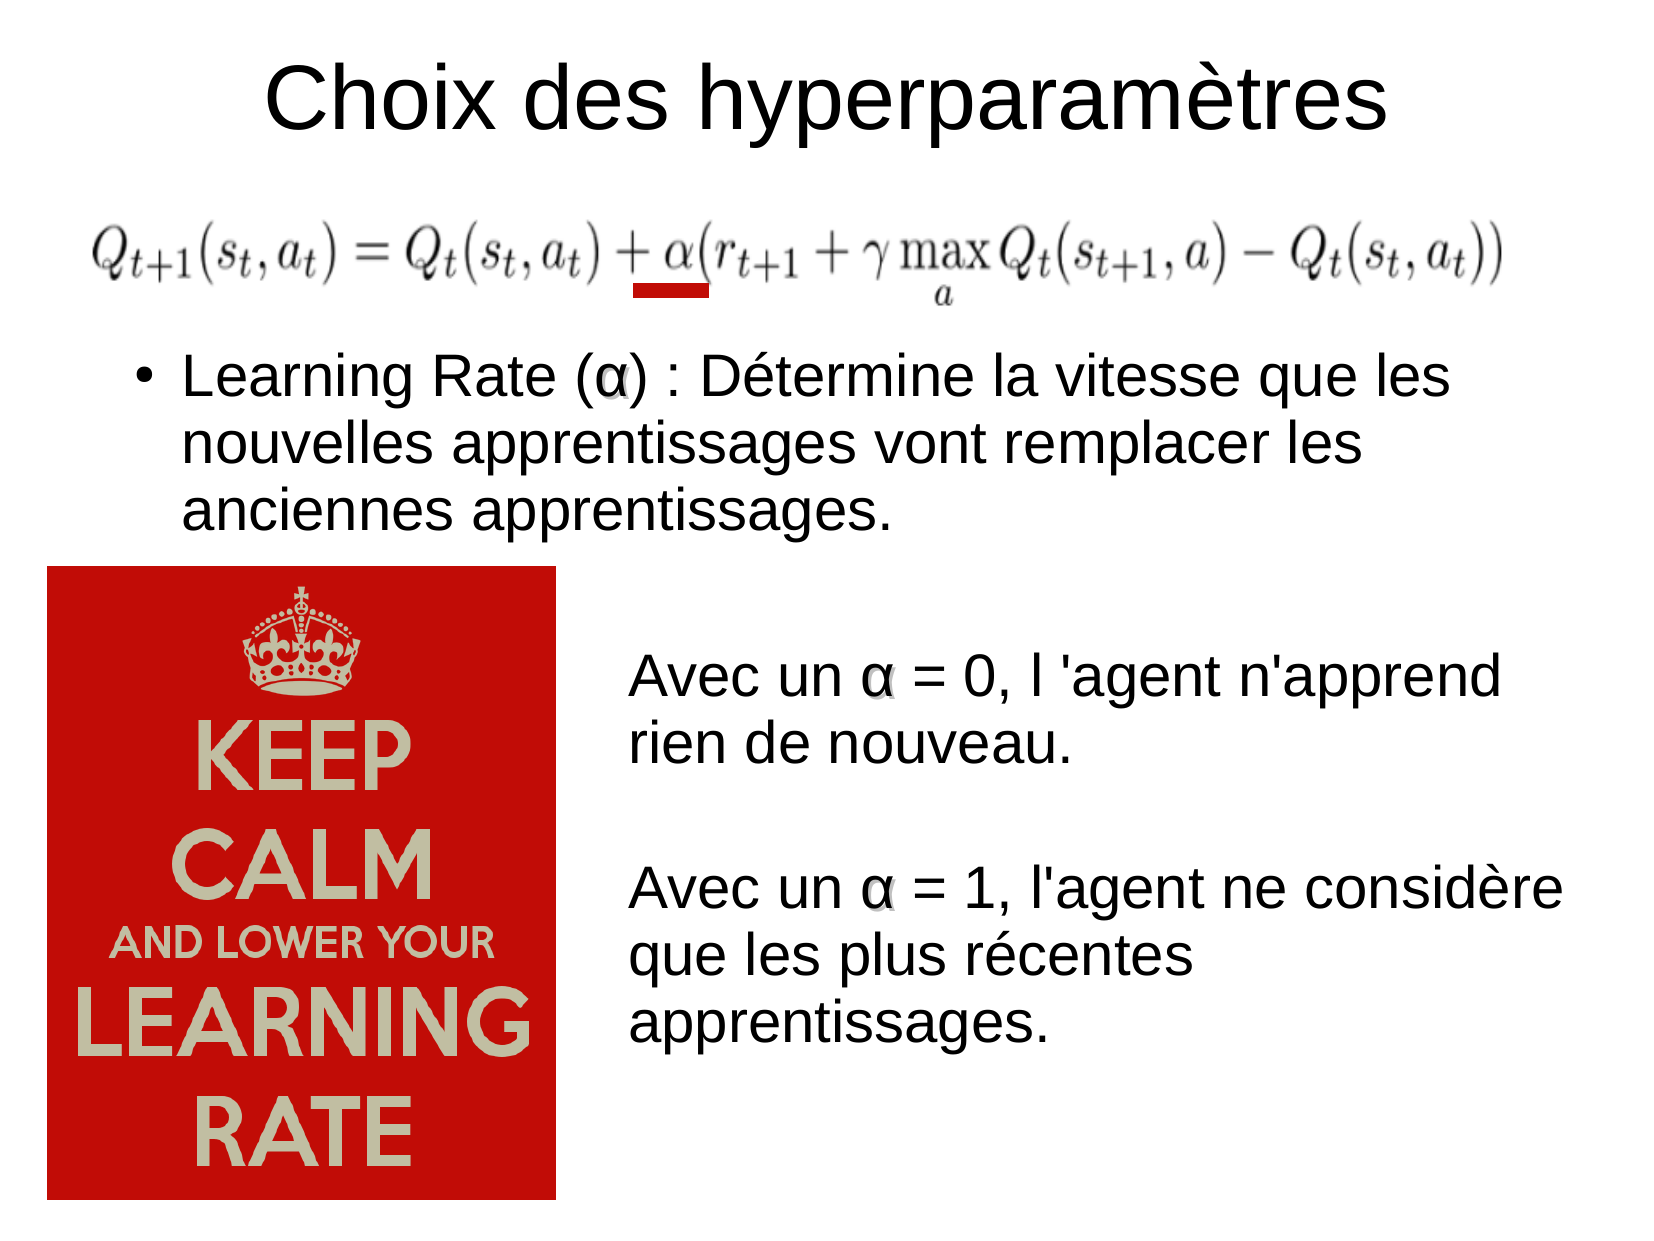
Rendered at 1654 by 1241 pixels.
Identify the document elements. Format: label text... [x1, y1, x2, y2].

list Learning Rate (α) : Détermine la vitesse que les nouvelles apprentissages vont remplacer les anciennes apprentissages. Avec un α = 0, l 'agent n'apprend rien de nouveau. Avec un α = 1, l'agent ne considère que les plus récentes apprentissages. [118, 342, 1595, 1062]
picture [85, 185, 1574, 316]
picture [47, 566, 556, 1201]
title Choix des hyperparamètres [82, 19, 1571, 177]
